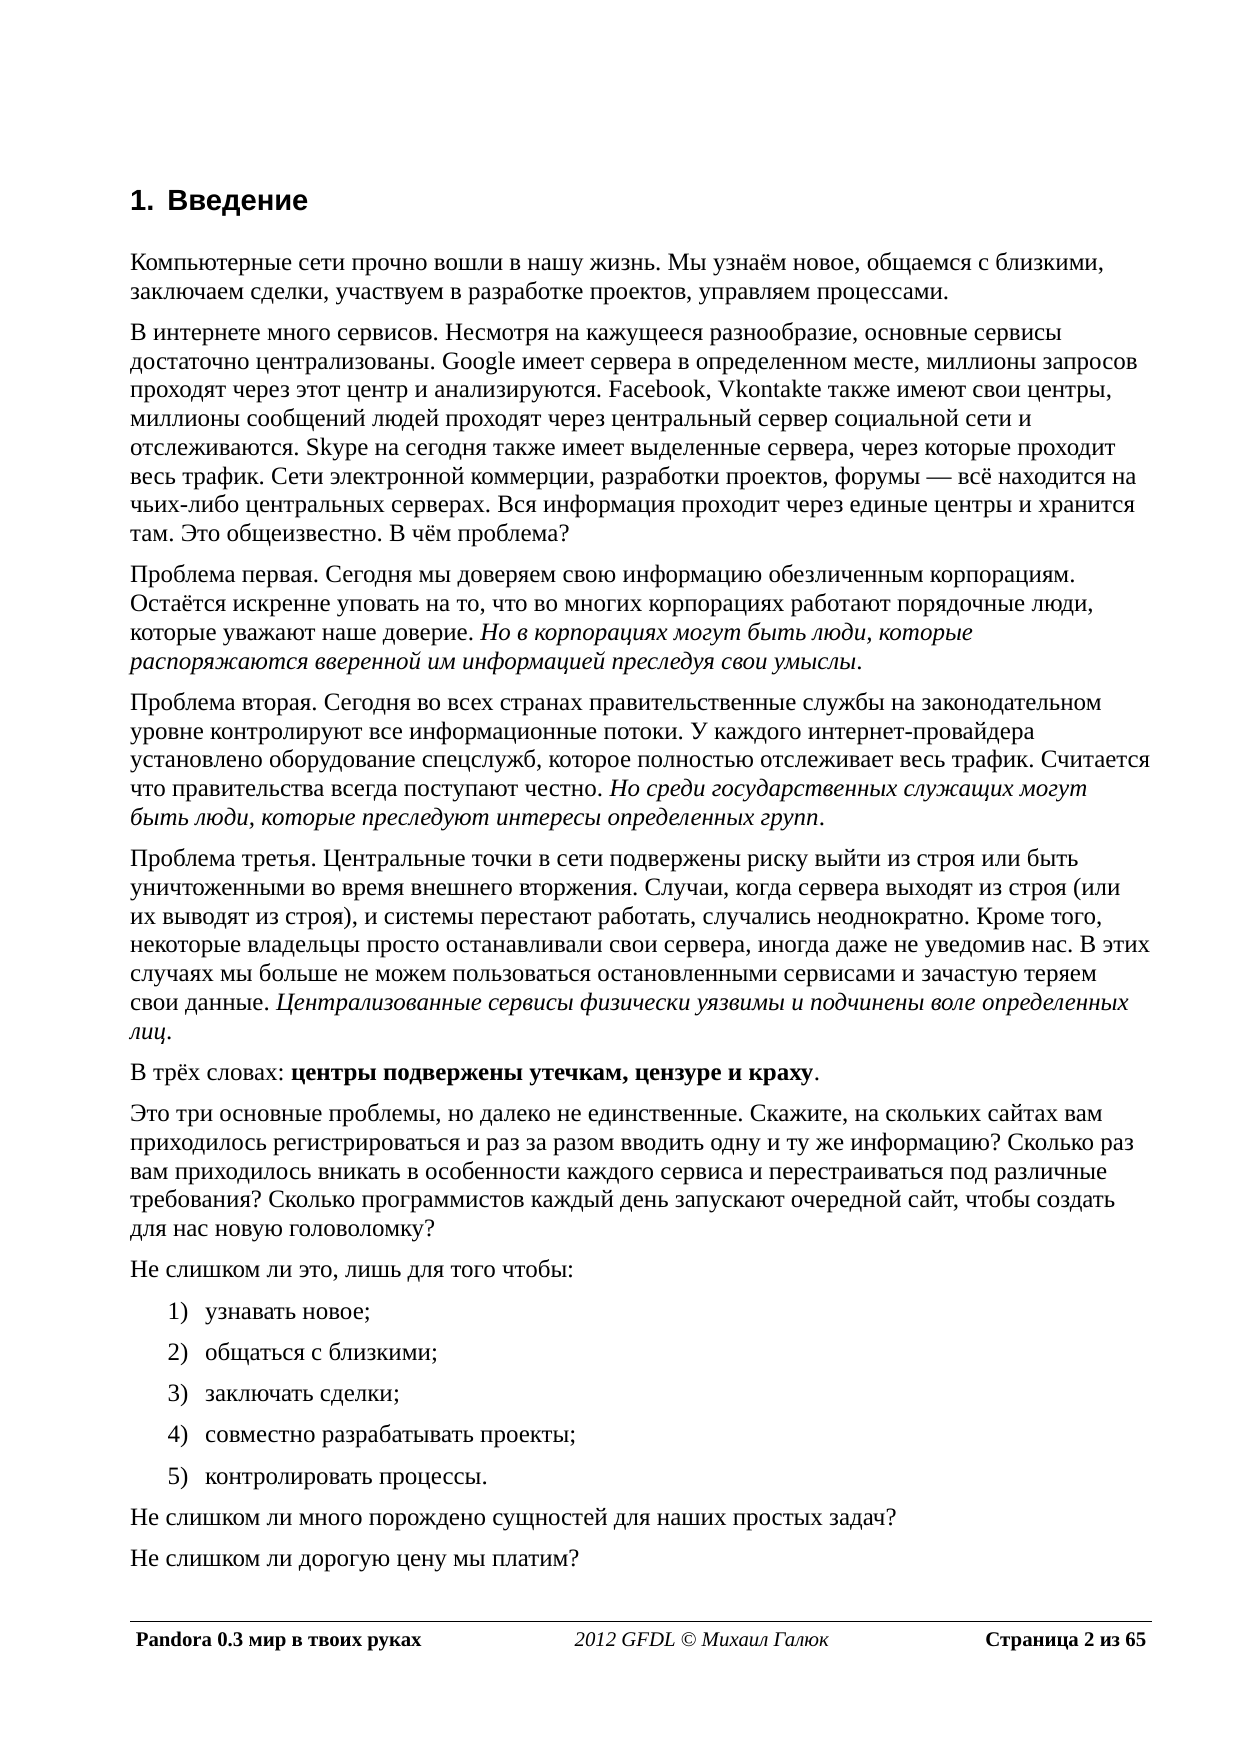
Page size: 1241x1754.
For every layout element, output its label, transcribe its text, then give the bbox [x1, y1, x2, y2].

text Компьютерные сети прочно вошли в нашу жизнь. Мы узнаём новое, общаемся с близкими, заключаем сделки, участвуем в разработке проектов, управляем процессами. [130, 247, 1152, 304]
list совместно разрабатывать проекты; [167, 1419, 1152, 1448]
text Не слишком ли дорогую цену мы платим? [130, 1543, 1152, 1572]
text Не слишком ли это, лишь для того чтобы: [130, 1254, 1152, 1283]
text Проблема первая. Сегодня мы доверяем свою информацию обезличенным корпорациям. Остаётся искренне уповать на то, что во многих корпорациях работают порядочные люди, которые уважают наше доверие. Но в корпорациях могут быть люди, которые распоряжаются вверенной им информацией преследуя свои умыслы. [130, 559, 1152, 674]
list заключать сделки; [167, 1378, 1152, 1407]
text В трёх словах: центры подвержены утечкам, цензуре и краху. [130, 1057, 1152, 1086]
text Проблема третья. Центральные точки в сети подвержены риску выйти из строя или быть уничтоженными во время внешнего вторжения. Случаи, когда сервера выходят из строя (или их выводят из строя), и системы перестают работать, случались неоднократно. Кроме того, некоторые владельцы просто останавливали свои сервера, иногда даже не уведомив нас. В этих случаях мы больше не можем пользоваться остановленными сервисами и зачастую теряем свои данные. Централизованные сервисы физически уязвимы и подчинены воле определенных лиц. [130, 843, 1152, 1044]
list узнавать новое; [167, 1296, 1152, 1324]
text Проблема вторая. Сегодня во всех странах правительственные службы на законодательном уровне контролируют все информационные потоки. У каждого интернет-провайдера установлено оборудование спецслужб, которое полностью отслеживает весь трафик. Считается что правительства всегда поступают честно. Но среди государственных служащих могут быть люди, которые преследуют интересы определенных групп. [130, 687, 1152, 831]
text Это три основные проблемы, но далеко не единственные. Скажите, на скольких сайтах вам приходилось регистрироваться и раз за разом вводить одну и ту же информацию? Сколько раз вам приходилось вникать в особенности каждого сервиса и перестраиваться под различные требования? Сколько программистов каждый день запускают очередной сайт, чтобы создать для нас новую головоломку? [130, 1098, 1152, 1242]
list общаться с близкими; [167, 1337, 1152, 1366]
text В интернете много сервисов. Несмотря на кажущееся разнообразие, основные сервисы достаточно централизованы. Google имеет сервера в определенном месте, миллионы запросов проходят через этот центр и анализируются. Facebook, Vkontakte также имеют свои центры, миллионы сообщений людей проходят через центральный сервер социальной сети и отслеживаются. Skype на сегодня также имеет выделенные сервера, через которые проходит весь трафик. Сети электронной коммерции, разработки проектов, форумы — всё находится на чьих-либо центральных серверах. Вся информация проходит через единые центры и хранится там. Это общеизвестно. В чём проблема? [130, 317, 1152, 547]
text Не слишком ли много порождено сущностей для наших простых задач? [130, 1502, 1152, 1531]
subtitle Введение [130, 183, 1152, 217]
list контролировать процессы. [167, 1461, 1152, 1489]
